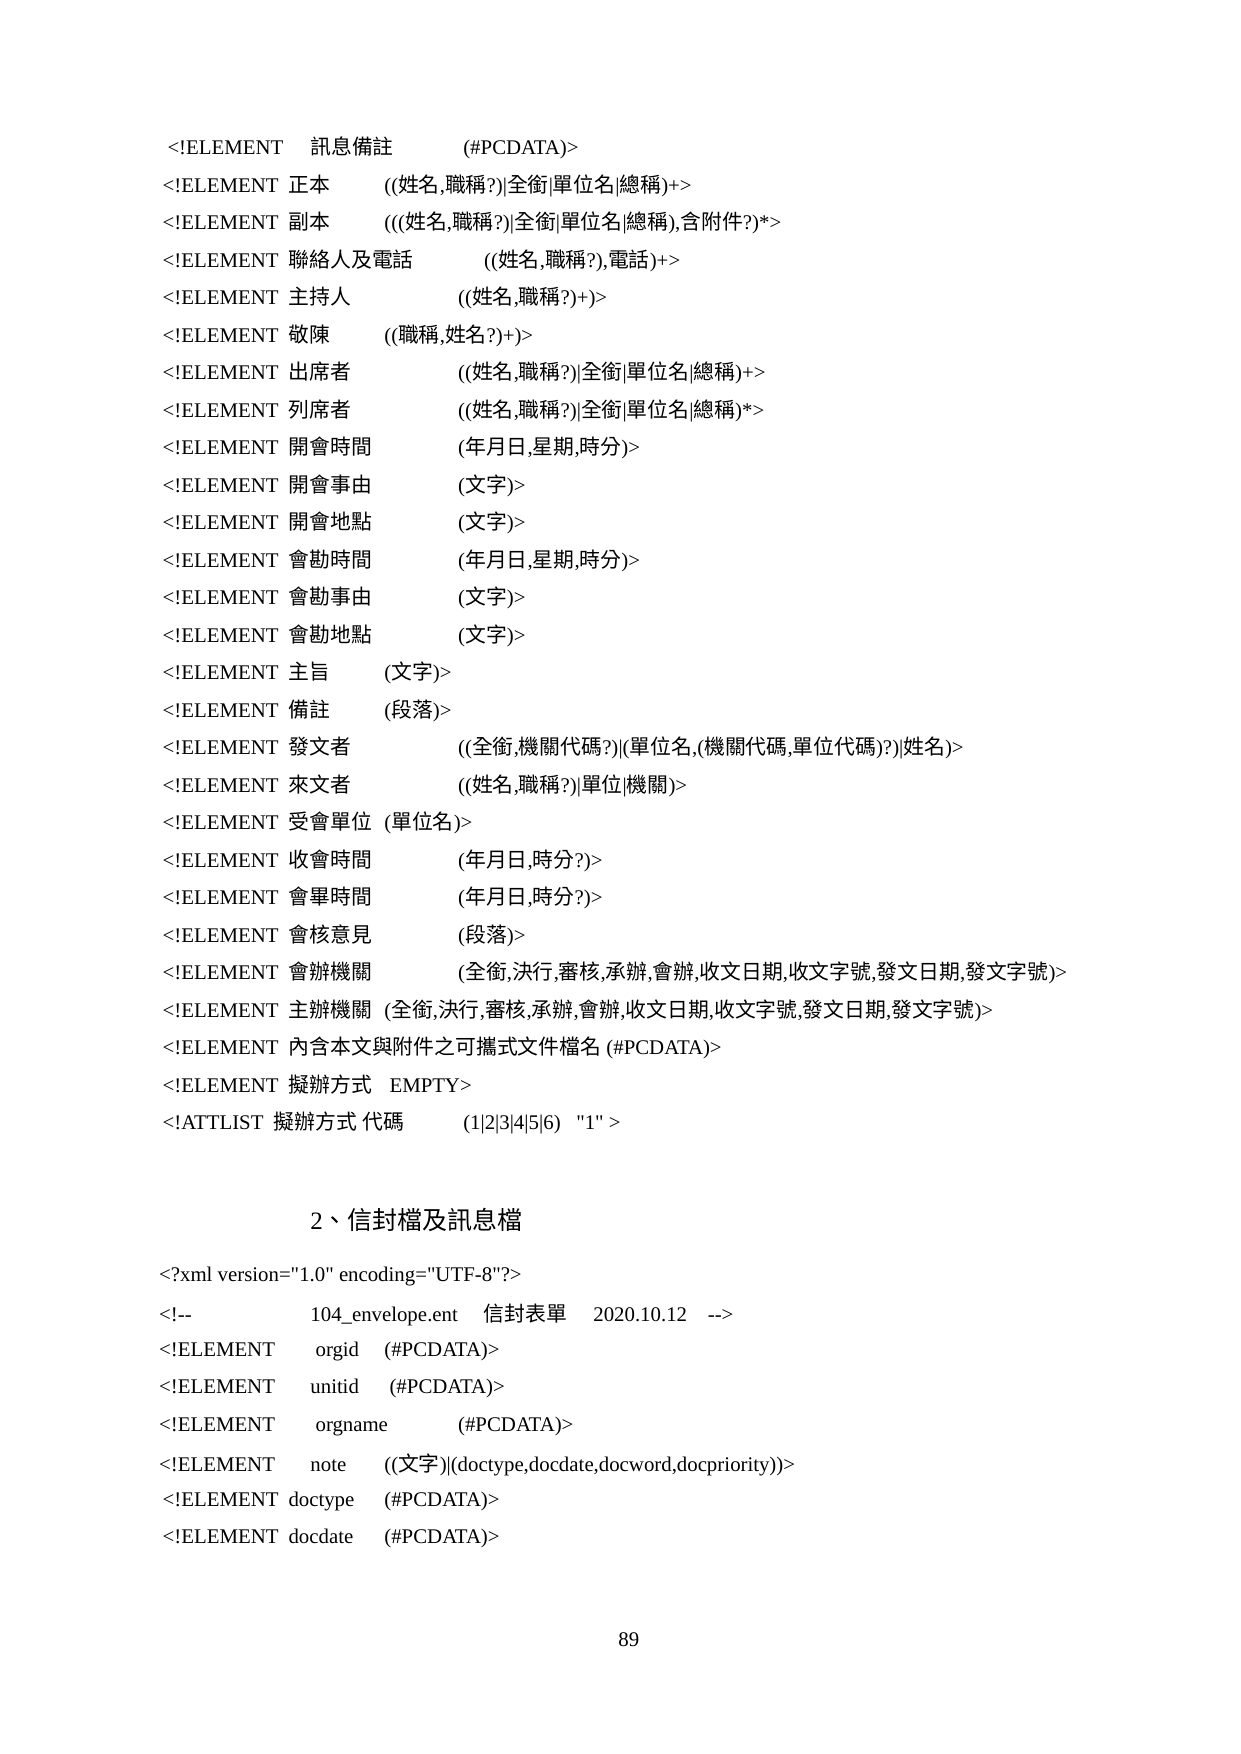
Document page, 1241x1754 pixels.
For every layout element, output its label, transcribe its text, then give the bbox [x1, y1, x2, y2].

text <!ELEMENT 會勘事由 (文字)> [162, 577, 1094, 614]
text <!ELEMENT 正本 ((姓名,職稱?)|全銜|單位名|總稱)+> [162, 164, 1094, 202]
text <!ELEMENT unitid (#PCDATA)> [159, 1368, 1094, 1406]
text <!ELEMENT docdate (#PCDATA)> [162, 1518, 1094, 1556]
text <!ELEMENT 開會事由 (文字)> [162, 464, 1094, 502]
text <!ELEMENT 發文者 ((全銜,機關代碼?)|(單位名,(機關代碼,單位代碼)?)|姓名)> [162, 727, 1094, 764]
text <!ELEMENT 會勘地點 (文字)> [162, 614, 1094, 652]
text <!ELEMENT 備註 (段落)> [162, 689, 1094, 727]
text <!ELEMENT 訊息備註 (#PCDATA)> [162, 127, 1094, 164]
text <!ELEMENT 來文者 ((姓名,職稱?)|單位|機關)> [162, 764, 1094, 802]
text <!ELEMENT 內含本文與附件之可攜式文件檔名 (#PCDATA)> [162, 1027, 1094, 1064]
text <!ELEMENT doctype (#PCDATA)> [162, 1481, 1094, 1518]
text <!ELEMENT 敬陳 ((職稱,姓名?)+)> [162, 314, 1094, 352]
subtitle 2、信封檔及訊息檔 [251, 1200, 1094, 1237]
text <!ELEMENT 收會時間 (年月日,時分?)> [162, 839, 1094, 877]
text <!ELEMENT orgname (#PCDATA)> [159, 1406, 1094, 1443]
text <!ELEMENT 會辦機關 (全銜,決行,審核,承辦,會辦,收文日期,收文字號,發文日期,發文字號)> [162, 952, 1094, 989]
text <!ELEMENT 開會地點 (文字)> [162, 502, 1094, 539]
text <!ELEMENT 會核意見 (段落)> [162, 914, 1094, 952]
text <!ELEMENT 會勘時間 (年月日,星期,時分)> [162, 539, 1094, 577]
text <!ELEMENT note ((文字)|(doctype,docdate,docword,docpriority))> [159, 1443, 1094, 1481]
text <!ELEMENT 副本 (((姓名,職稱?)|全銜|單位名|總稱),含附件?)*> [162, 202, 1094, 239]
text <!ELEMENT 主持人 ((姓名,職稱?)+)> [162, 277, 1094, 314]
text <!ELEMENT 會畢時間 (年月日,時分?)> [162, 877, 1094, 914]
text <!-- 104_envelope.ent 信封表單 2020.10.12 --> [159, 1293, 1094, 1331]
text <!ELEMENT 出席者 ((姓名,職稱?)|全銜|單位名|總稱)+> [162, 352, 1094, 389]
text <?xml version="1.0" encoding="UTF-8"?> [159, 1256, 1094, 1293]
text <!ELEMENT 擬辦方式 EMPTY> [162, 1064, 1094, 1102]
text <!ATTLIST 擬辦方式 代碼 (1|2|3|4|5|6) "1" > [162, 1102, 1094, 1139]
text <!ELEMENT 開會時間 (年月日,星期,時分)> [162, 427, 1094, 464]
text <!ELEMENT 受會單位 (單位名)> [162, 802, 1094, 839]
text <!ELEMENT 列席者 ((姓名,職稱?)|全銜|單位名|總稱)*> [162, 389, 1094, 427]
text <!ELEMENT 聯絡人及電話 ((姓名,職稱?),電話)+> [162, 239, 1094, 277]
text <!ELEMENT 主旨 (文字)> [162, 652, 1094, 689]
text <!ELEMENT orgid (#PCDATA)> [159, 1331, 1094, 1368]
text <!ELEMENT 主辦機關 (全銜,決行,審核,承辦,會辦,收文日期,收文字號,發文日期,發文字號)> [162, 989, 1094, 1027]
